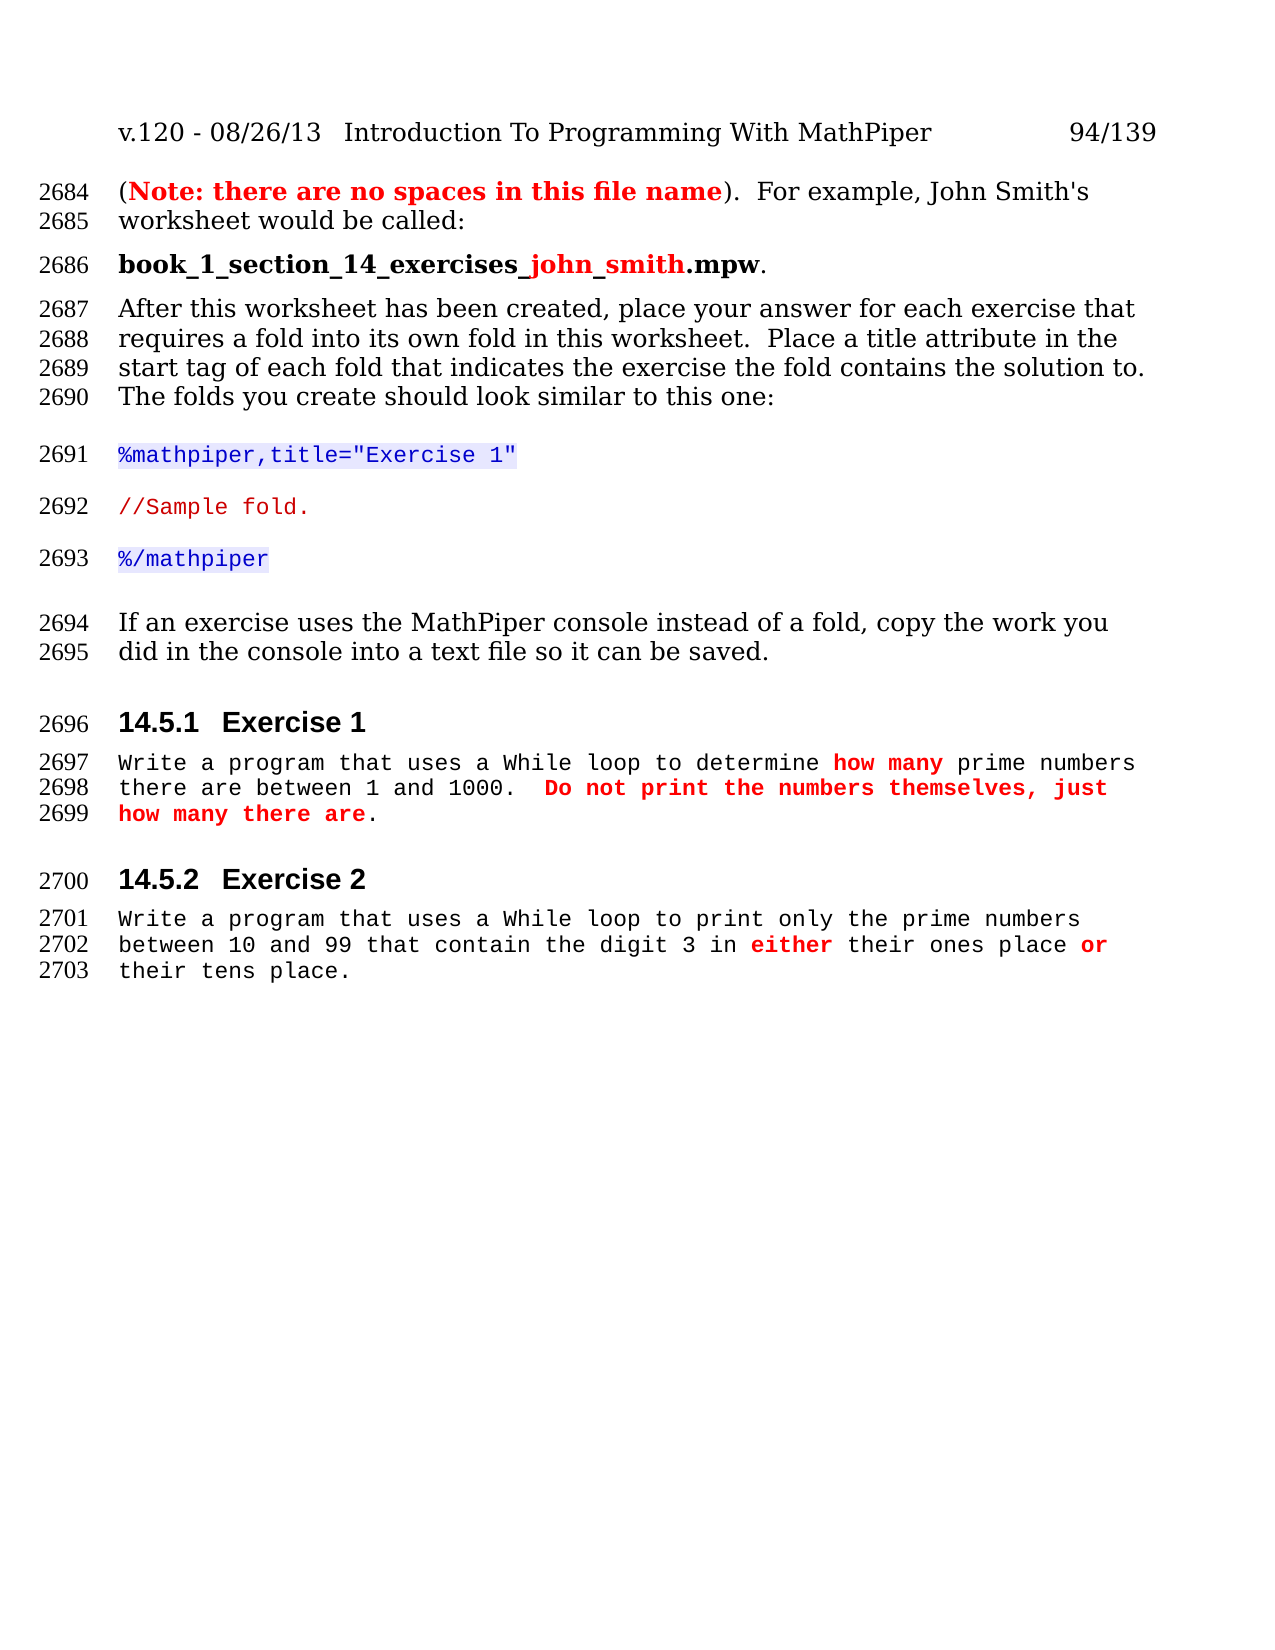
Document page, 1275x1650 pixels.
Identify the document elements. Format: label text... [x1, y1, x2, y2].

text Write a program that uses a While loop to print only the prime numbers between 10 and 99 that contain the digit 3 in either their ones place or their tens place. [118, 907, 1157, 985]
text //Sample fold. [118, 495, 1157, 521]
subtitle Exercise 1 [118, 705, 1157, 739]
text %/mathpiper [118, 547, 1157, 573]
text After this worksheet has been created, place your answer for each exercise that requires a fold into its own fold in this worksheet. Place a title attribute in the start tag of each fold that indicates the exercise the fold contains the solution to. The folds you create should look similar to this one: [118, 295, 1157, 411]
text Write a program that uses a While loop to determine how many prime numbers there are between 1 and 1000. Do not print the numbers themselves, just how many there are. [118, 751, 1157, 829]
text If an exercise uses the MathPiper console instead of a fold, copy the work you did in the console into a text file so it can be saved. [118, 608, 1157, 666]
subtitle Exercise 2 [118, 862, 1157, 895]
text book_1_section_14_exercises_john_smith.mpw. [118, 250, 1157, 280]
text %mathpiper,title="Exercise 1" [118, 443, 1157, 469]
text (Note: there are no spaces in this file name). For example, John Smith's worksheet would be called: [118, 177, 1157, 235]
